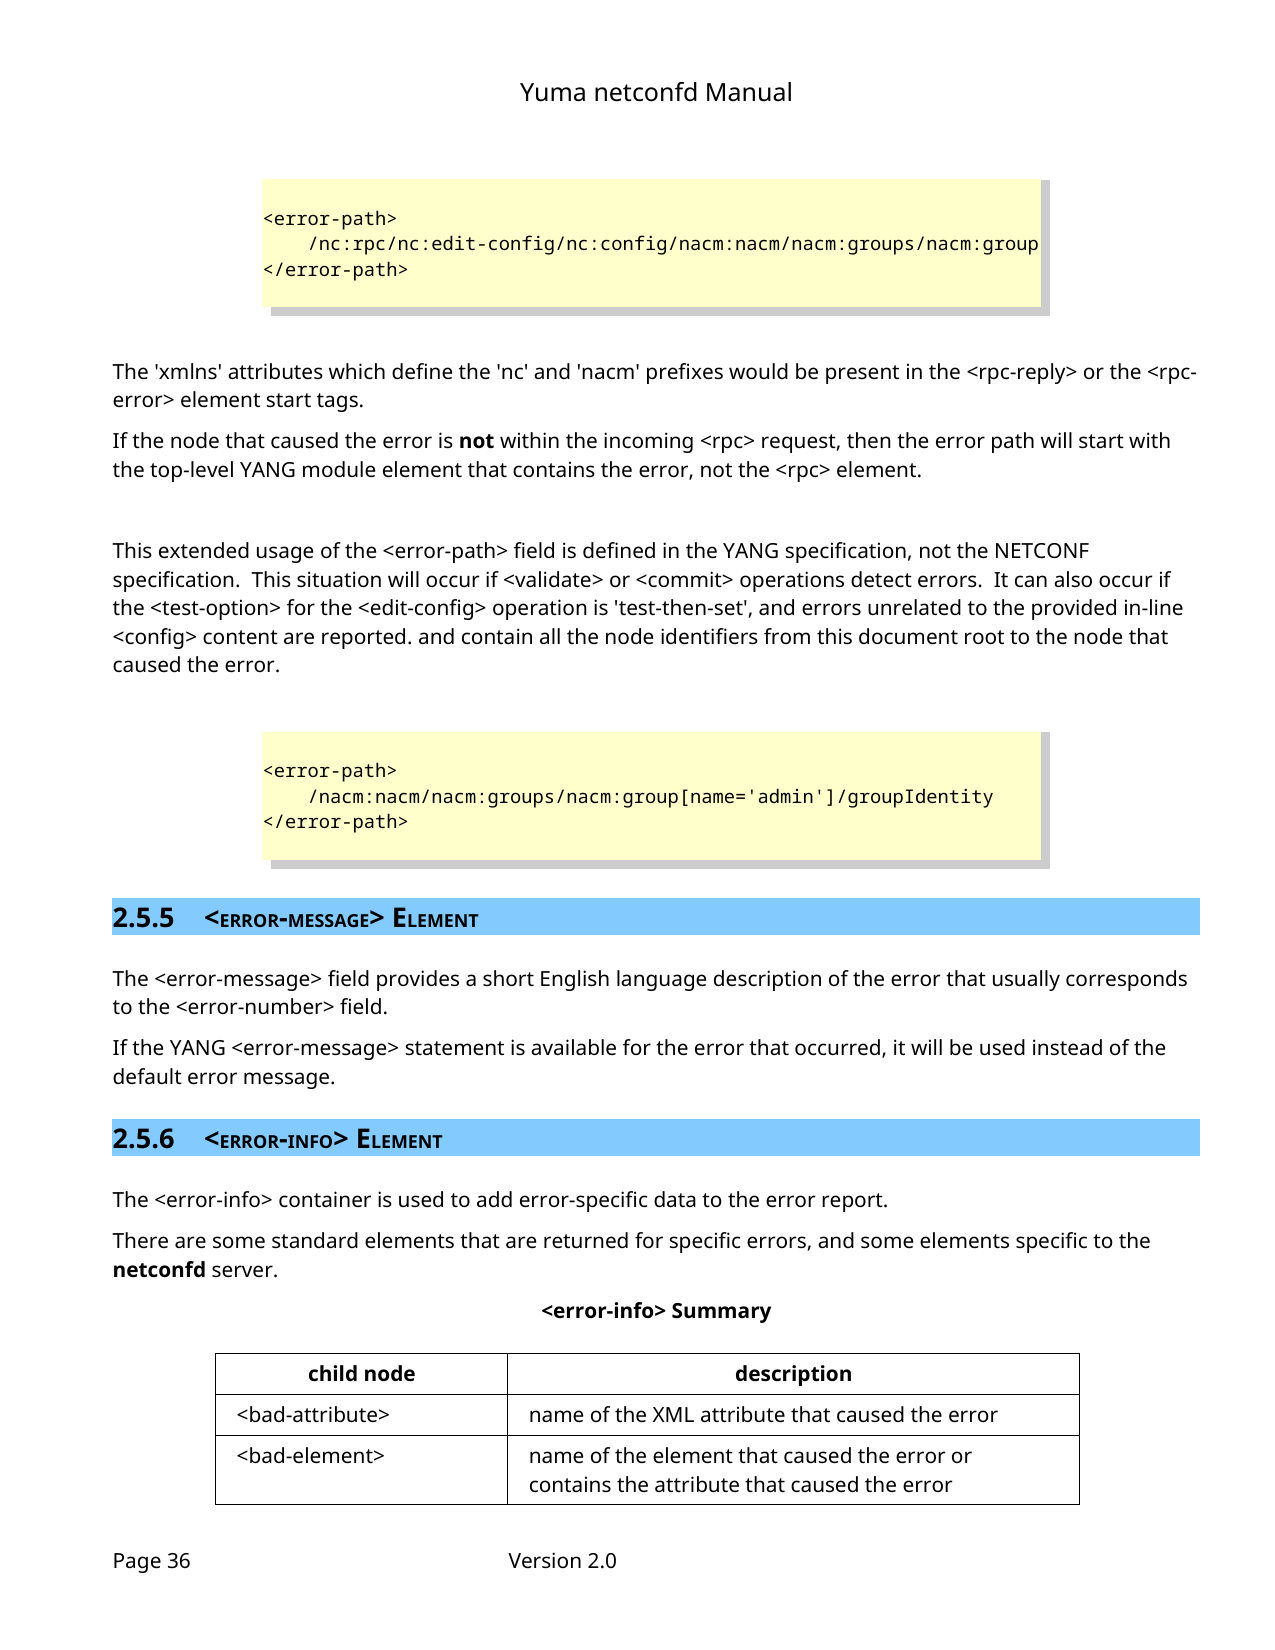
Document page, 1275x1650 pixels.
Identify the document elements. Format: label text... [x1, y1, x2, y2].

text If the node that caused the error is not within the incoming <rpc> request, then the error path will start with the top-level YANG module element that contains the error, not the <rpc> element. [112, 426, 1200, 483]
text The <error-message> field provides a short English language description of the error that usually corresponds to the <error-number> field. [112, 964, 1200, 1021]
table_cell name of the element that caused the error or contains the attribute that caused the error [508, 1436, 1079, 1504]
text /nc:rpc/nc:edit-config/nc:config/nacm:nacm/nacm:groups/nacm:group [262, 231, 1041, 256]
text <error-path> [262, 758, 1041, 783]
text If the YANG <error-message> statement is available for the error that occurred, it will be used instead of the default error message. [112, 1033, 1200, 1090]
text There are some standard elements that are returned for specific errors, and some elements specific to the netconfd server. [112, 1226, 1200, 1283]
subtitle <error-info> Summary [127, 1296, 1185, 1324]
table_cell <bad-attribute> [216, 1395, 507, 1434]
text </error-path> [262, 256, 1041, 282]
text /nacm:nacm/nacm:groups/nacm:group[name='admin']/groupIdentity [262, 783, 1041, 809]
table_cell name of the XML attribute that caused the error [508, 1395, 1079, 1434]
subtitle <error-info> Element [112, 1119, 1200, 1156]
table_header child node [216, 1354, 507, 1394]
subtitle <error-message> Element [112, 898, 1200, 935]
table_cell <bad-element> [216, 1436, 507, 1504]
table_header description [508, 1354, 1079, 1394]
text The <error-info> container is used to add error-specific data to the error report. [112, 1186, 1200, 1214]
text <error-path> [262, 205, 1041, 231]
text The 'xmlns' attributes which define the 'nc' and 'nacm' prefixes would be present in the <rpc-reply> or the <rpc-error> element start tags. [112, 357, 1200, 414]
text </error-path> [262, 809, 1041, 834]
text This extended usage of the <error-path> field is defined in the YANG specification, not the NETCONF specification. This situation will occur if <validate> or <commit> operations detect errors. It can also occur if the <test-option> for the <edit-config> operation is 'test-then-set', and errors unrelated to the provided in-line <config> content are reported. and contain all the node identifiers from this document root to the node that caused the error. [112, 537, 1200, 679]
